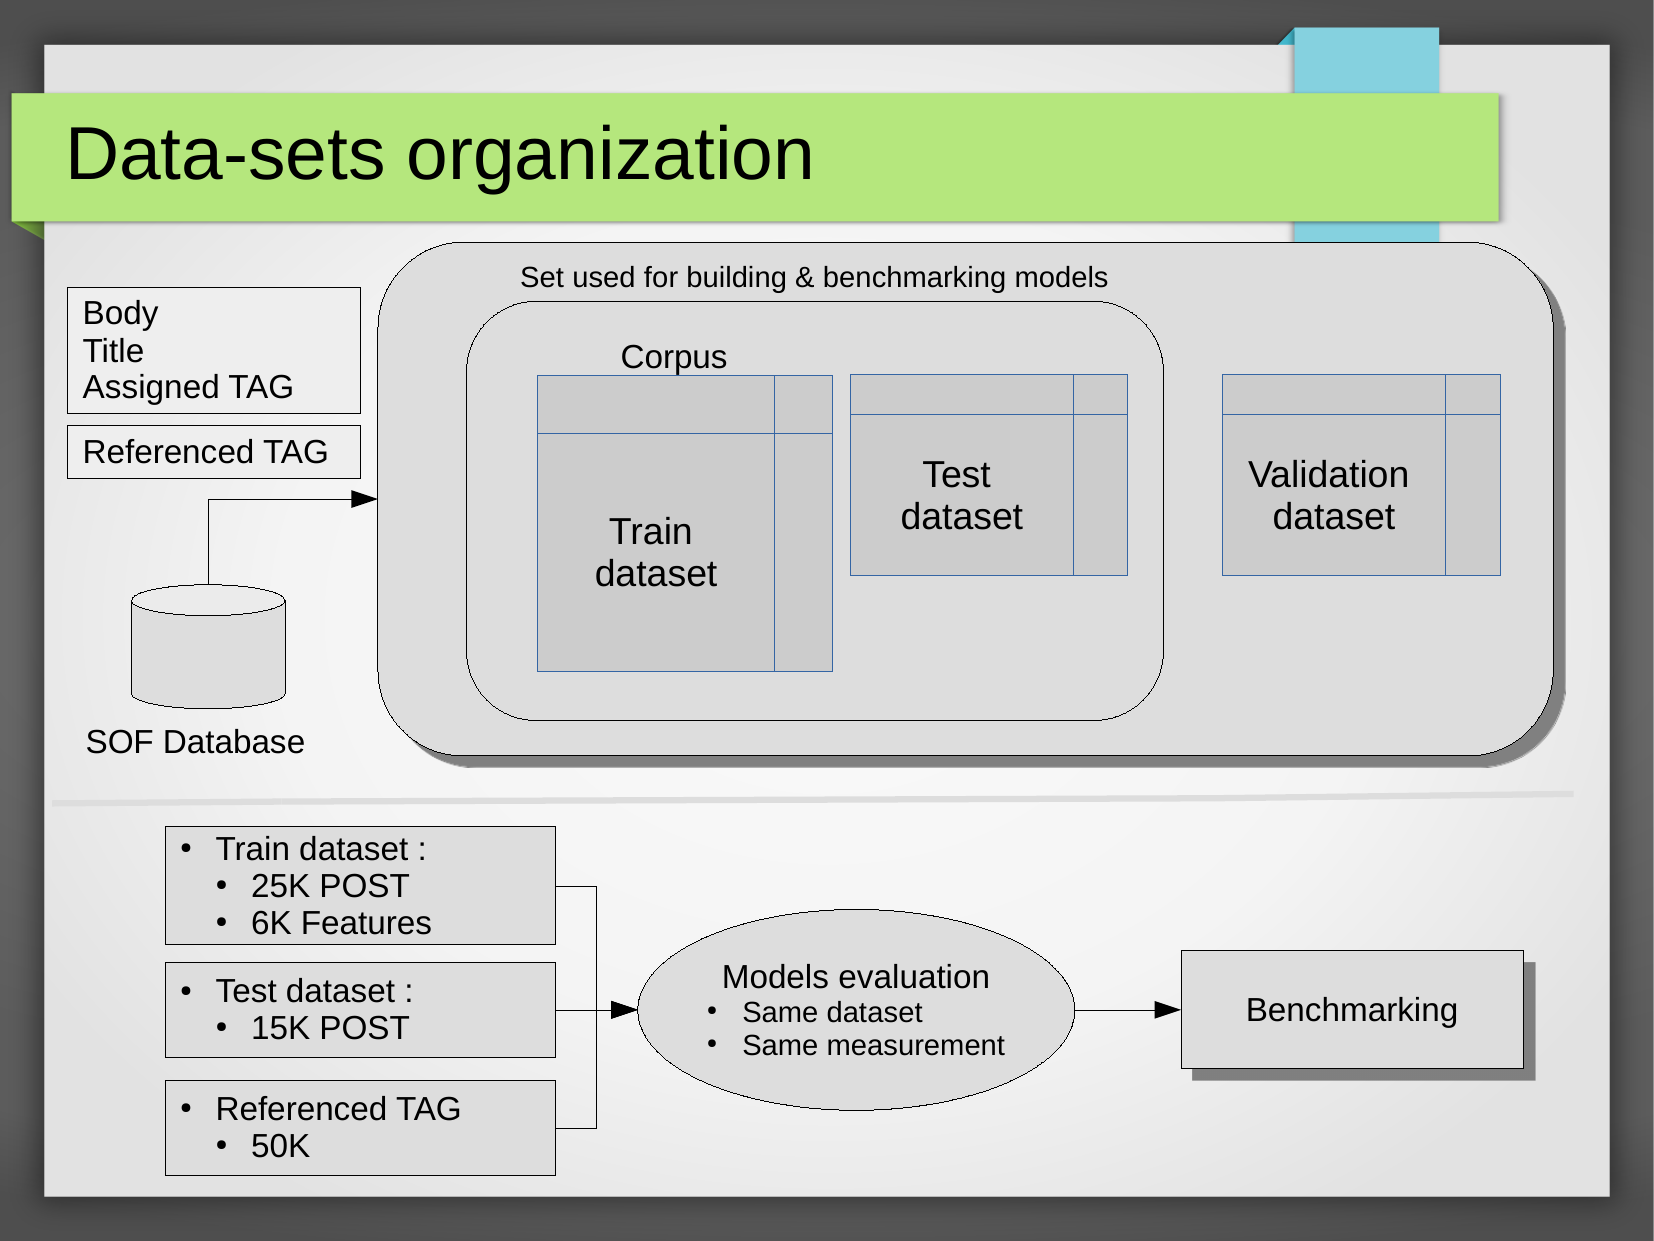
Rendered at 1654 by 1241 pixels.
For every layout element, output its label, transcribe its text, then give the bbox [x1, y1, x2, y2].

table_cell [131, 584, 286, 616]
text_box Models evaluation Same dataset Same measurement [637, 909, 1075, 1111]
text_box [377, 242, 1554, 756]
text_box [131, 601, 286, 709]
text_box SOF Database [70, 710, 346, 768]
text_box Benchmarking [1181, 950, 1524, 1069]
text_box Train dataset [537, 375, 833, 672]
text_box Set used for building & benchmarking models [496, 248, 1134, 308]
text_box Test dataset [850, 374, 1128, 576]
picture [0, 0, 1654, 1241]
text_box Referenced TAG 50K [165, 1080, 556, 1176]
text_box Body Title Assigned TAG [67, 287, 361, 414]
text_box Validation dataset [1222, 374, 1501, 576]
text_box Referenced TAG [67, 425, 361, 479]
title Data-sets organization [64, 69, 1241, 238]
text_box Test dataset : 15K POST [165, 962, 556, 1058]
text_box Corpus [579, 326, 769, 384]
text_box Train dataset : 25K POST 6K Features [165, 826, 556, 945]
